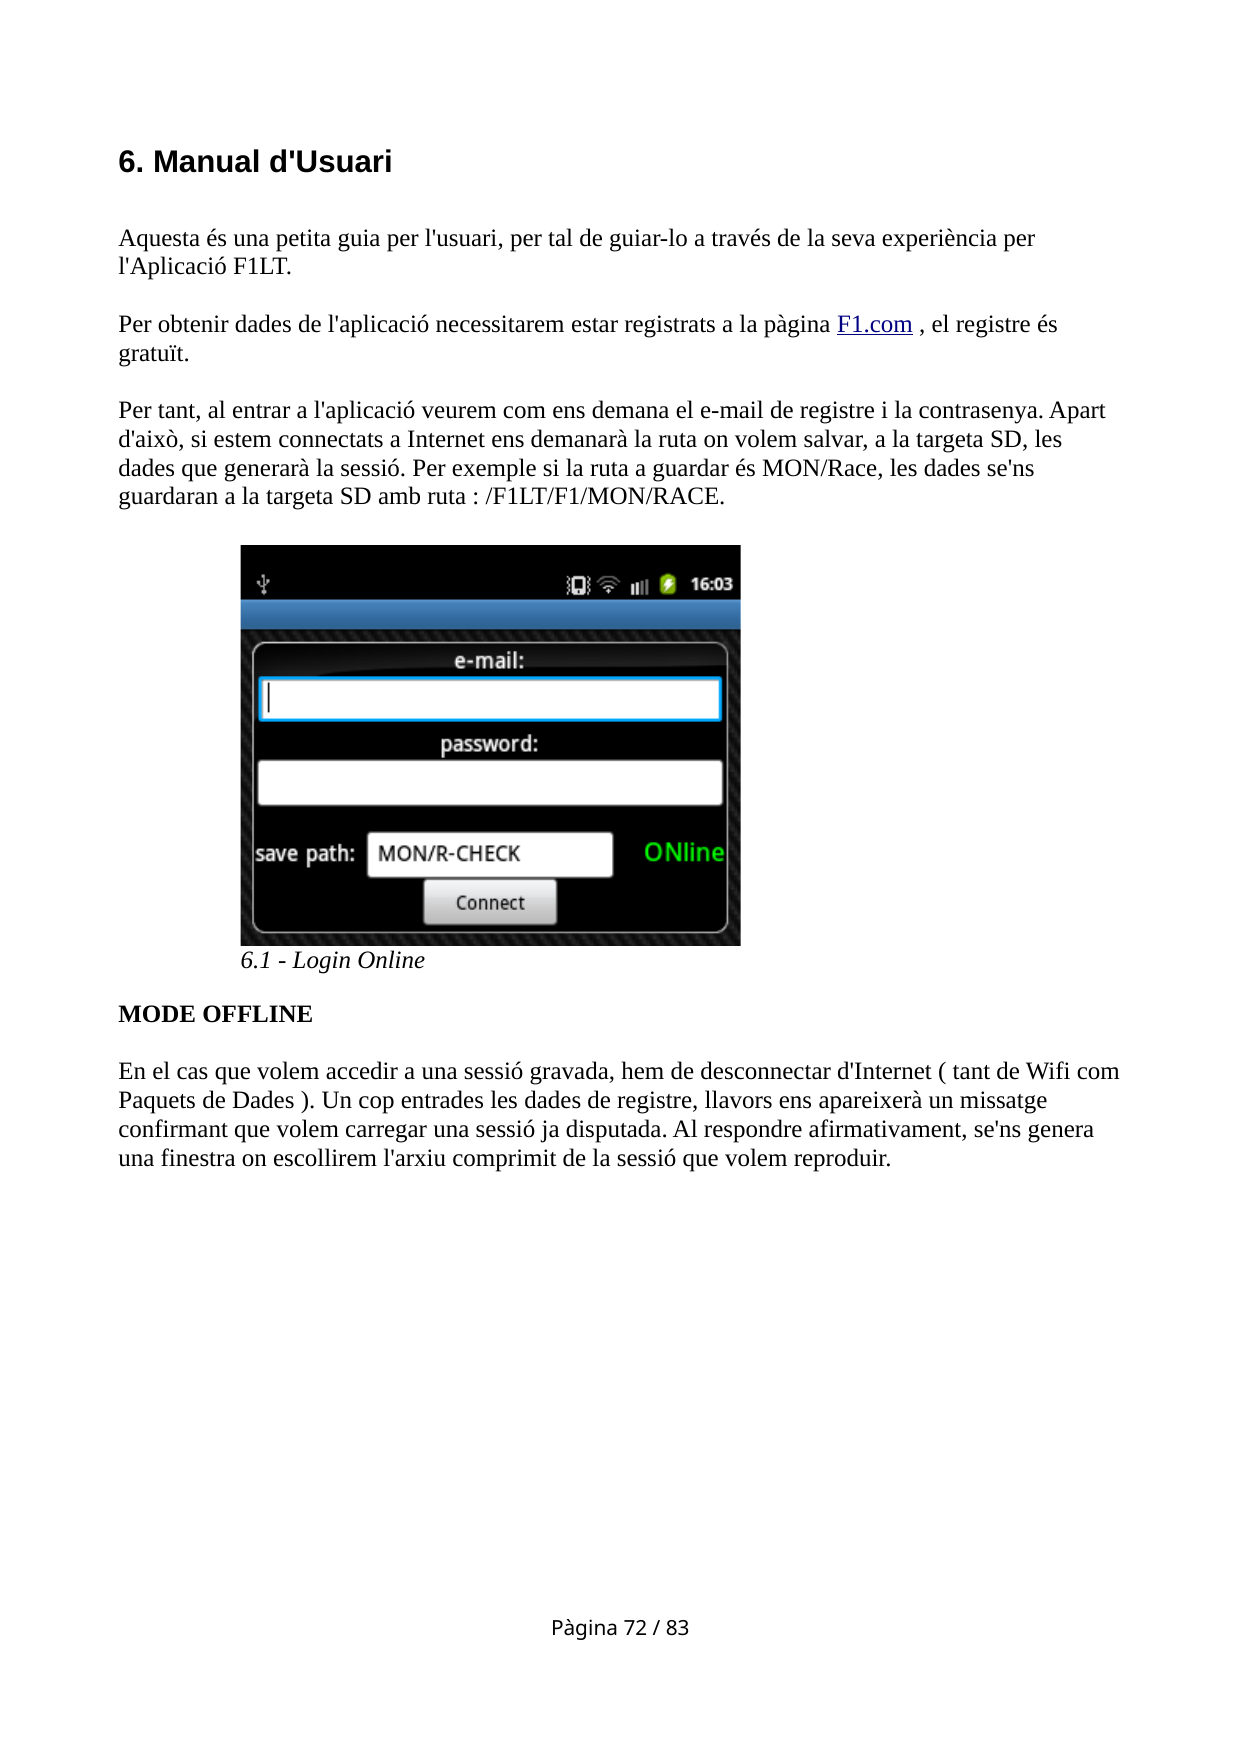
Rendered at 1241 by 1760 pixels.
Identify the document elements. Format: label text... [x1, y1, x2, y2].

text 6.1 - Login Online [240, 946, 740, 974]
text Per obtenir dades de l'aplicació necessitarem estar registrats a la pàgina F1.com , el registre és gratuït. [118, 309, 1122, 366]
text Aquesta és una petita guia per l'usuari, per tal de guiar-lo a través de la seva experiència per l'Aplicació F1LT. [118, 223, 1122, 280]
text Per tant, al entrar a l'aplicació veurem com ens demana el e-mail de registre i la contrasenya. Apart d'això, si estem connectats a Internet ens demanarà la ruta on volem salvar, a la targeta SD, les dades que generarà la sessió. Per exemple si la ruta a guardar és MON/Race, les dades se'ns guardaran a la targeta SD amb ruta : /F1LT/F1/MON/RACE. [118, 395, 1122, 510]
subtitle 6. Manual d'Usuari [118, 143, 1122, 179]
picture [240, 545, 741, 946]
text En el cas que volem accedir a una sessió gravada, hem de desconnectar d'Internet ( tant de Wifi com Paquets de Dades ). Un cop entrades les dades de registre, llavors ens apareixerà un missatge confirmant que volem carregar una sessió ja disputada. Al respondre afirmativament, se'ns genera una finestra on escollirem l'arxiu comprimit de la sessió que volem reproduir. [118, 1056, 1122, 1171]
text MODE OFFLINE [118, 999, 1122, 1028]
